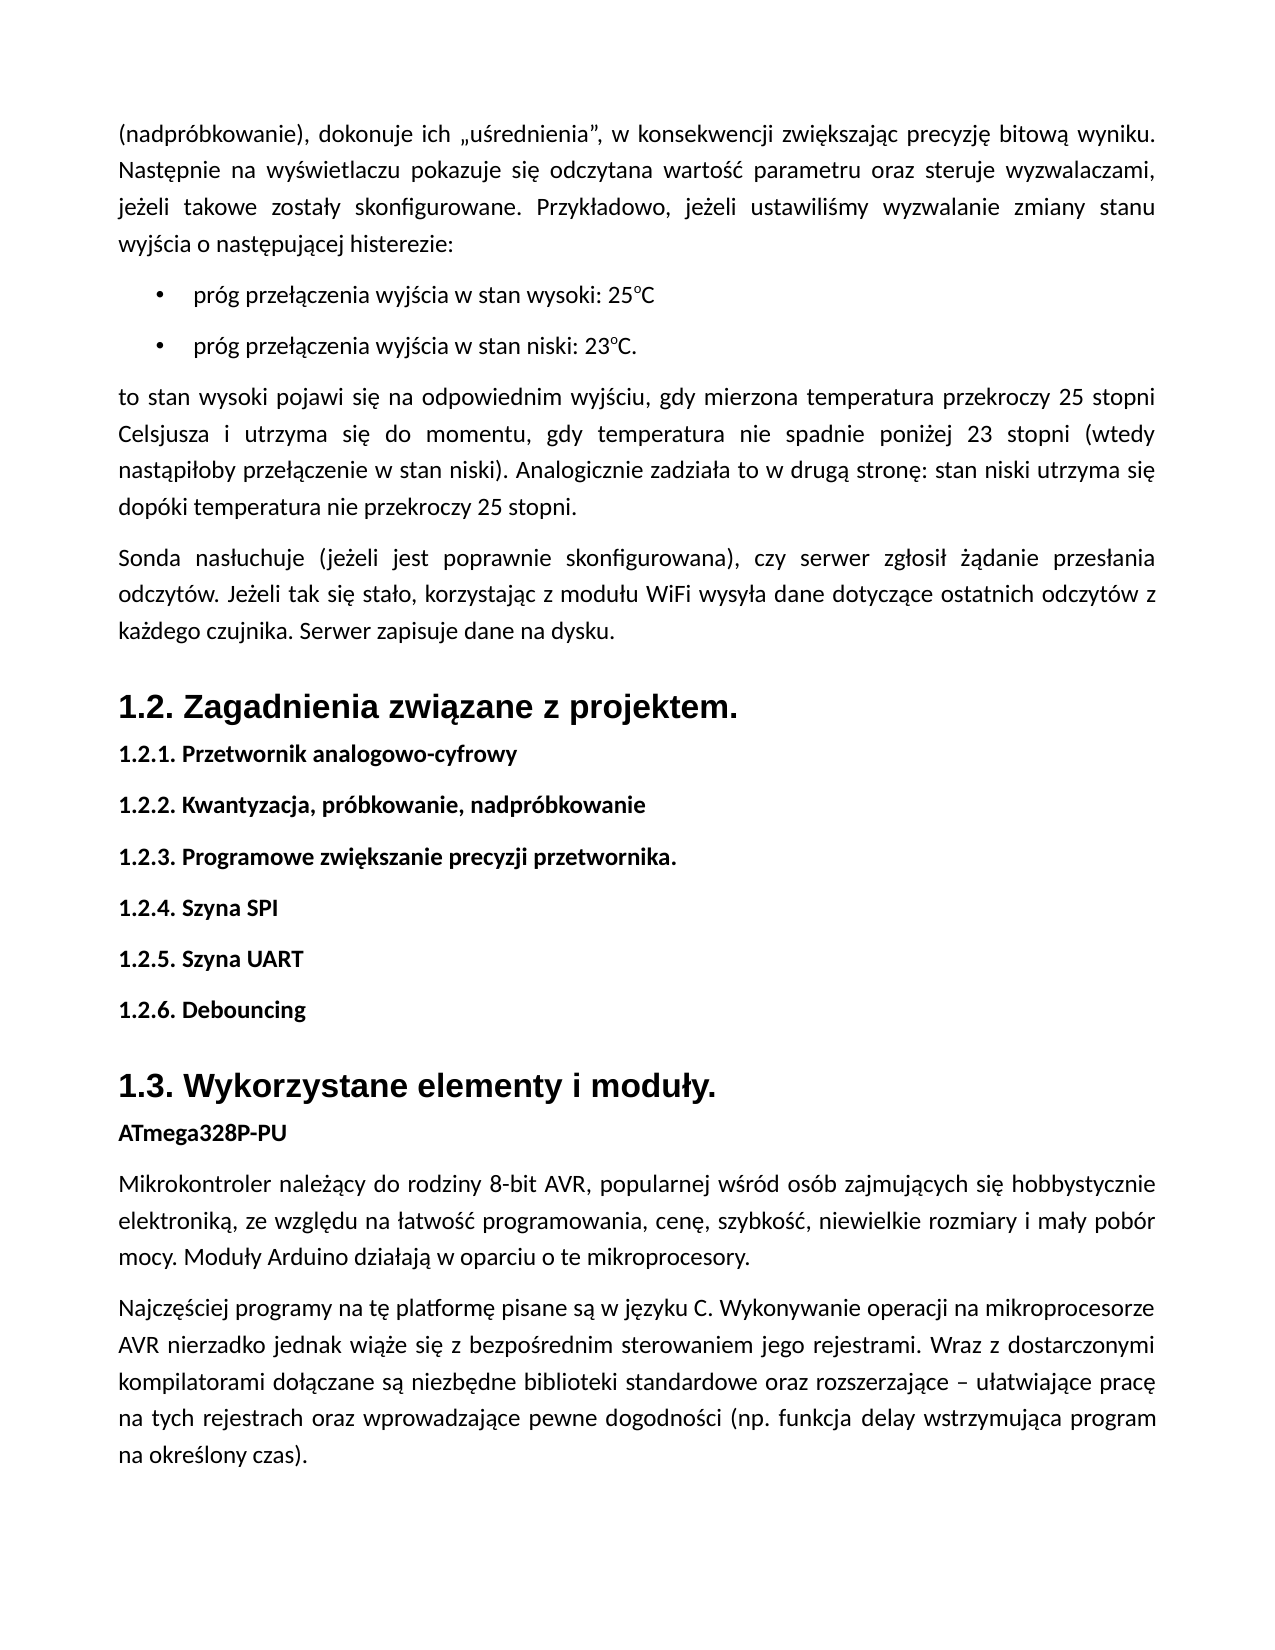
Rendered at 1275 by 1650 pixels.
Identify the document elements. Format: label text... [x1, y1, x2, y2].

text 1.2.3. Programowe zwiększanie precyzji przetwornika. [118, 841, 1157, 871]
text 1.2.4. Szyna SPI [118, 892, 1157, 922]
text 1.2.1. Przetwornik analogowo-cyfrowy [118, 738, 1157, 769]
text Sonda nasłuchuje (jeżeli jest poprawnie skonfigurowana), czy serwer zgłosił żądanie przesłania odczytów. Jeżeli tak się stało, korzystając z modułu WiFi wysyła dane dotyczące ostatnich odczytów z każdego czujnika. Serwer zapisuje dane na dysku. [118, 542, 1157, 646]
text 1.2.2. Kwantyzacja, próbkowanie, nadpróbkowanie [118, 789, 1157, 820]
list próg przełączenia wyjścia w stan wysoki: 25oC [156, 279, 1157, 309]
subtitle 1.2. Zagadnienia związane z projektem. [118, 687, 1157, 726]
text to stan wysoki pojawi się na odpowiednim wyjściu, gdy mierzona temperatura przekroczy 25 stopni Celsjusza i utrzyma się do momentu, gdy temperatura nie spadnie poniżej 23 stopni (wtedy nastąpiłoby przełączenie w stan niski). Analogicznie zadziała to w drugą stronę: stan niski utrzyma się dopóki temperatura nie przekroczy 25 stopni. [118, 381, 1157, 521]
text (nadpróbkowanie), dokonuje ich „uśrednienia”, w konsekwencji zwiększając precyzję bitową wyniku. Następnie na wyświetlaczu pokazuje się odczytana wartość parametru oraz steruje wyzwalaczami, jeżeli takowe zostały skonfigurowane. Przykładowo, jeżeli ustawiliśmy wyzwalanie zmiany stanu wyjścia o następującej histerezie: [118, 118, 1157, 258]
text 1.2.5. Szyna UART [118, 943, 1157, 973]
text 1.2.6. Debouncing [118, 994, 1157, 1024]
text Mikrokontroler należący do rodziny 8-bit AVR, popularnej wśród osób zajmujących się hobbystycznie elektroniką, ze względu na łatwość programowania, cenę, szybkość, niewielkie rozmiary i mały pobór mocy. Moduły Arduino działają w oparciu o te mikroprocesory. [118, 1168, 1157, 1272]
text ATmega328P-PU [118, 1117, 1157, 1148]
list próg przełączenia wyjścia w stan niski: 23oC. [156, 330, 1157, 361]
text Najczęściej programy na tę platformę pisane są w języku C. Wykonywanie operacji na mikroprocesorze AVR nierzadko jednak wiąże się z bezpośrednim sterowaniem jego rejestrami. Wraz z dostarczonymi kompilatorami dołączane są niezbędne biblioteki standardowe oraz rozszerzające – ułatwiające pracę na tych rejestrach oraz wprowadzające pewne dogodności (np. funkcja delay wstrzymująca program na określony czas). [118, 1293, 1157, 1469]
subtitle 1.3. Wykorzystane elementy i moduły. [118, 1066, 1157, 1105]
